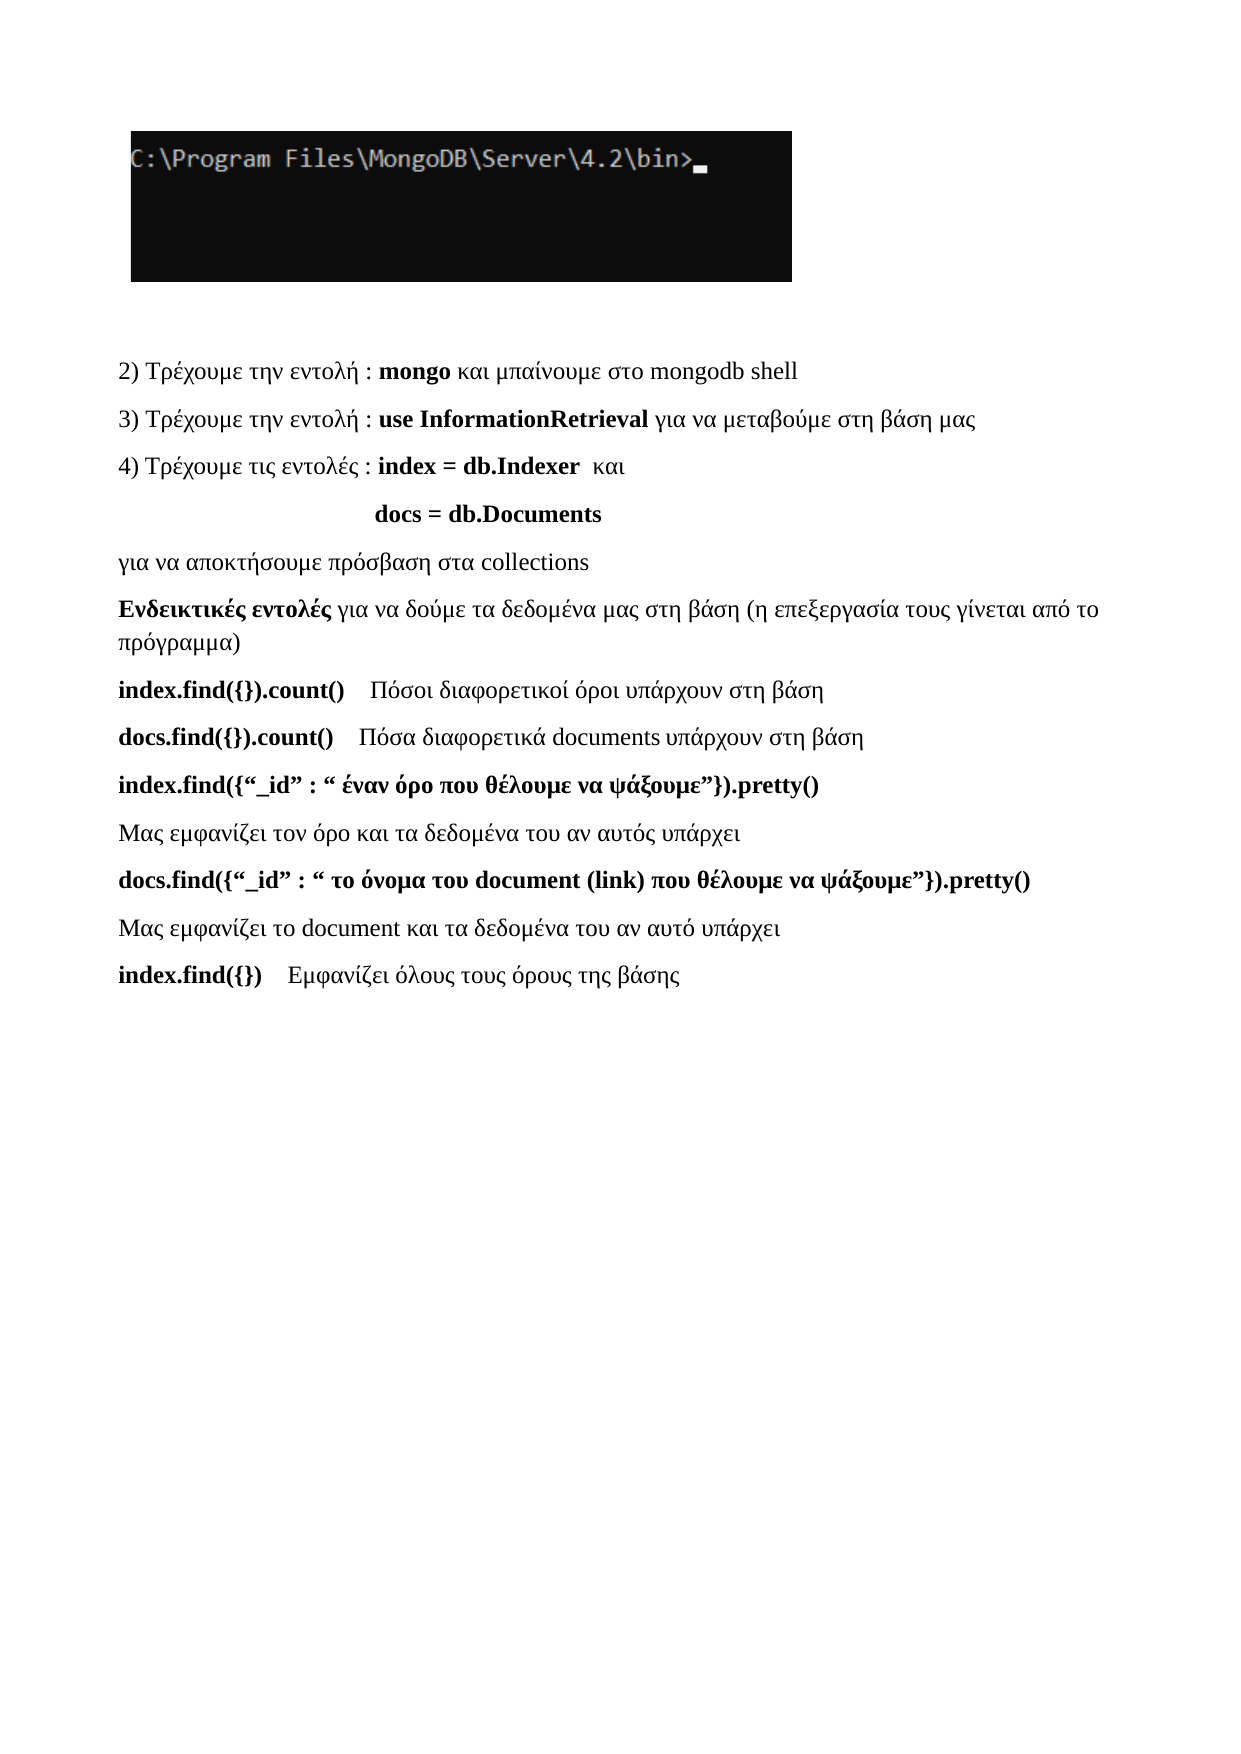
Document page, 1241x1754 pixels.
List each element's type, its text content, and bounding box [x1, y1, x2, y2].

text docs.find({}).count() Πόσα διαφορετικά documents υπάρχουν στη βάση [118, 722, 1122, 751]
text docs.find({“_id” : “ το όνομα του document (link) που θέλουμε να ψάξουμε”}).pretty() [118, 865, 1122, 894]
text Μας εμφανίζει τον όρο και τα δεδομένα του αν αυτός υπάρχει [118, 818, 1122, 846]
text index.find({“_id” : “ έναν όρο που θέλουμε να ψάξουμε”}).pretty() [118, 770, 1122, 799]
text 3) Τρέχουμε την εντολή : use InformationRetrieval για να μεταβούμε στη βάση μας [118, 404, 1122, 432]
text docs = db.Documents [118, 499, 1122, 528]
text για να αποκτήσουμε πρόσβαση στα collections [118, 547, 1122, 575]
text index.find({}).count() Πόσοι διαφορετικοί όροι υπάρχουν στη βάση [118, 675, 1122, 703]
text index.find({}) Εμφανίζει όλους τους όρους της βάσης [118, 960, 1122, 989]
text 2) Τρέχουμε την εντολή : mongo και μπαίνουμε στο mongodb shell [118, 356, 1122, 385]
text Μας εμφανίζει το document και τα δεδομένα του αν αυτό υπάρχει [118, 913, 1122, 942]
text Ενδεικτικές εντολές για να δούμε τα δεδομένα μας στη βάση (η επεξεργασία τους γίνεται από το πρόγραμμα) [118, 594, 1122, 656]
text 4) Τρέχουμε τις εντολές : index = db.Indexer και [118, 451, 1122, 480]
picture [130, 131, 792, 282]
